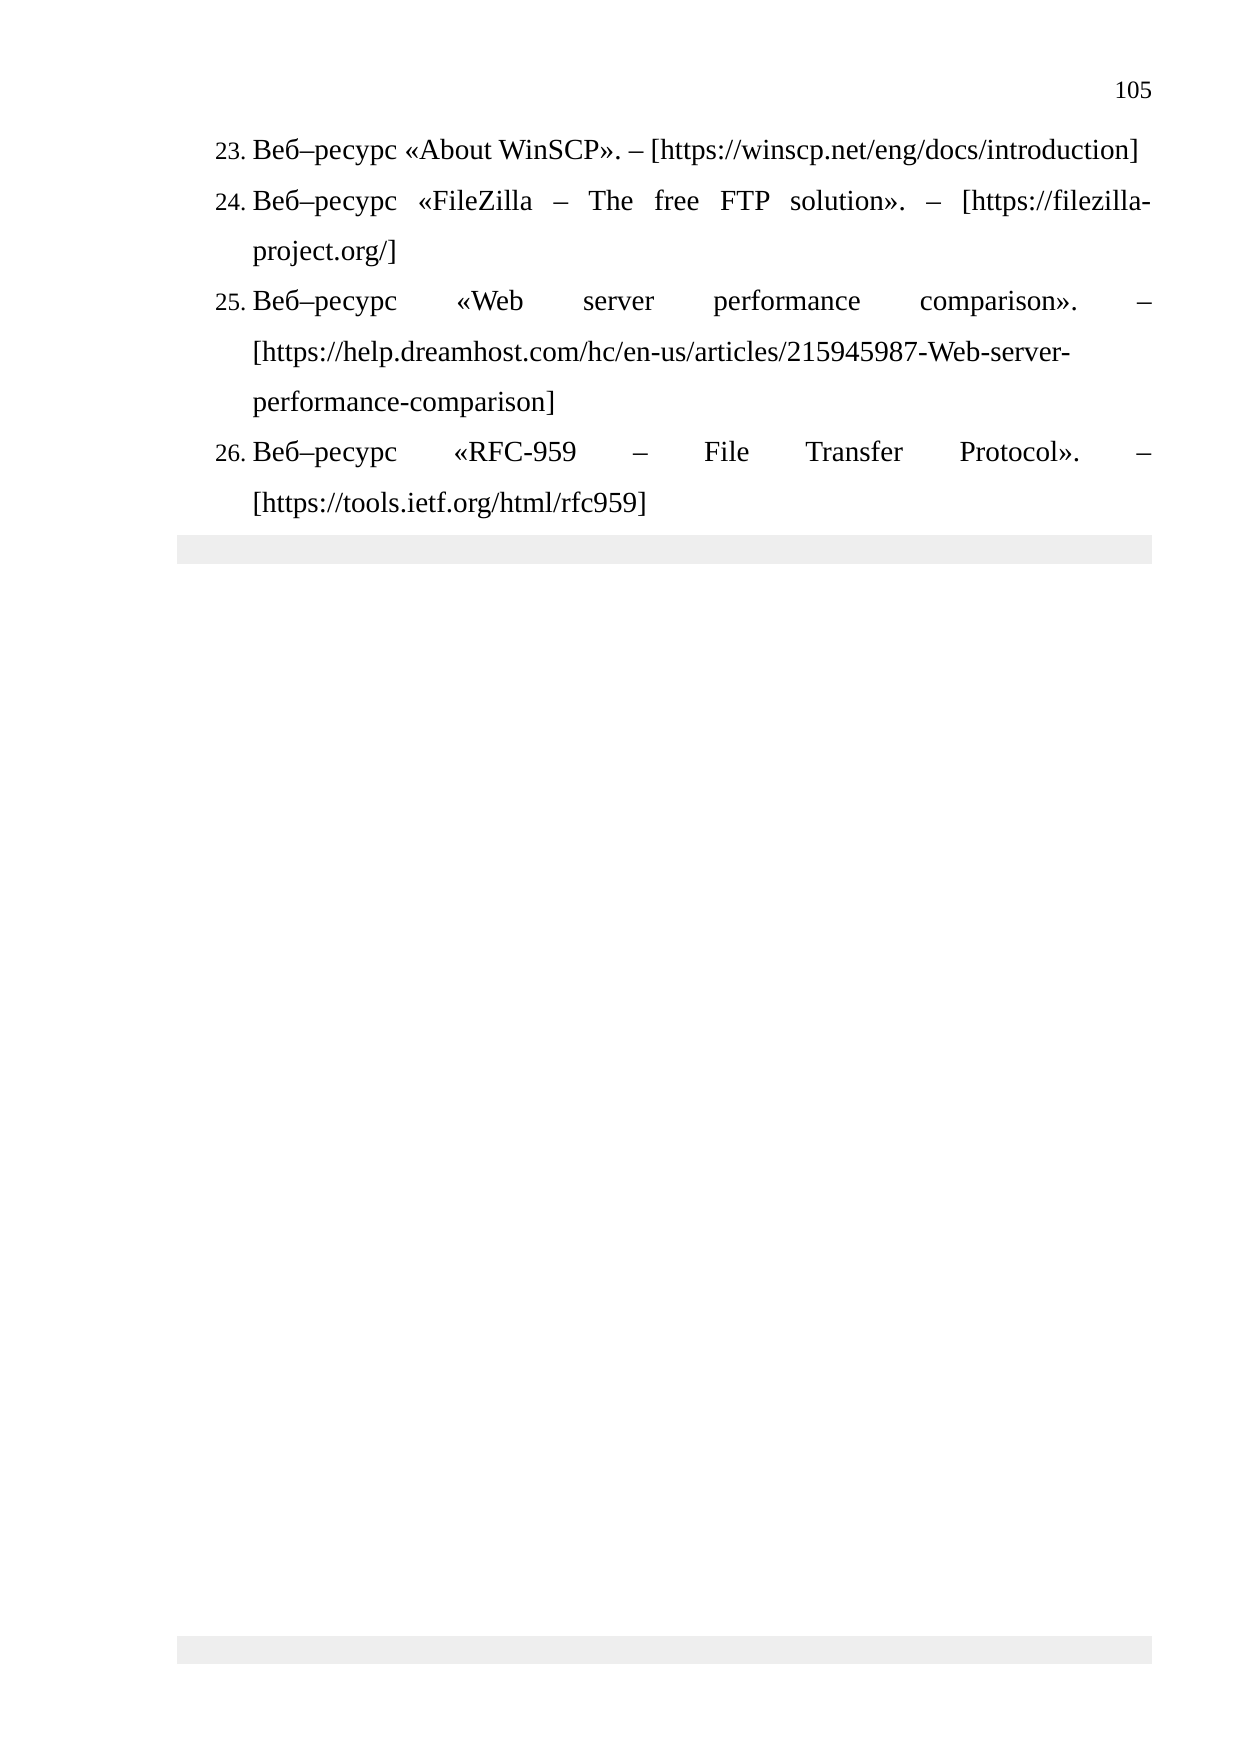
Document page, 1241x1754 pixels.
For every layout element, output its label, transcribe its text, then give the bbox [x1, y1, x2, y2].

list Веб–ресурс «Web server performance comparison». – [https://help.dreamhost.com/hc/en-us/articles/215945987-Web-server-performance-comparison] [215, 283, 1152, 418]
list Веб–ресурс «RFC-959 – File Transfer Protocol». – [https://tools.ietf.org/html/rfc959] [215, 434, 1152, 518]
list Веб–ресурс «About WinSCP». – [https://winscp.net/eng/docs/introduction] [215, 132, 1152, 166]
list Веб–ресурс «FileZilla – The free FTP solution». – [https://filezilla-project.org/] [215, 183, 1152, 267]
